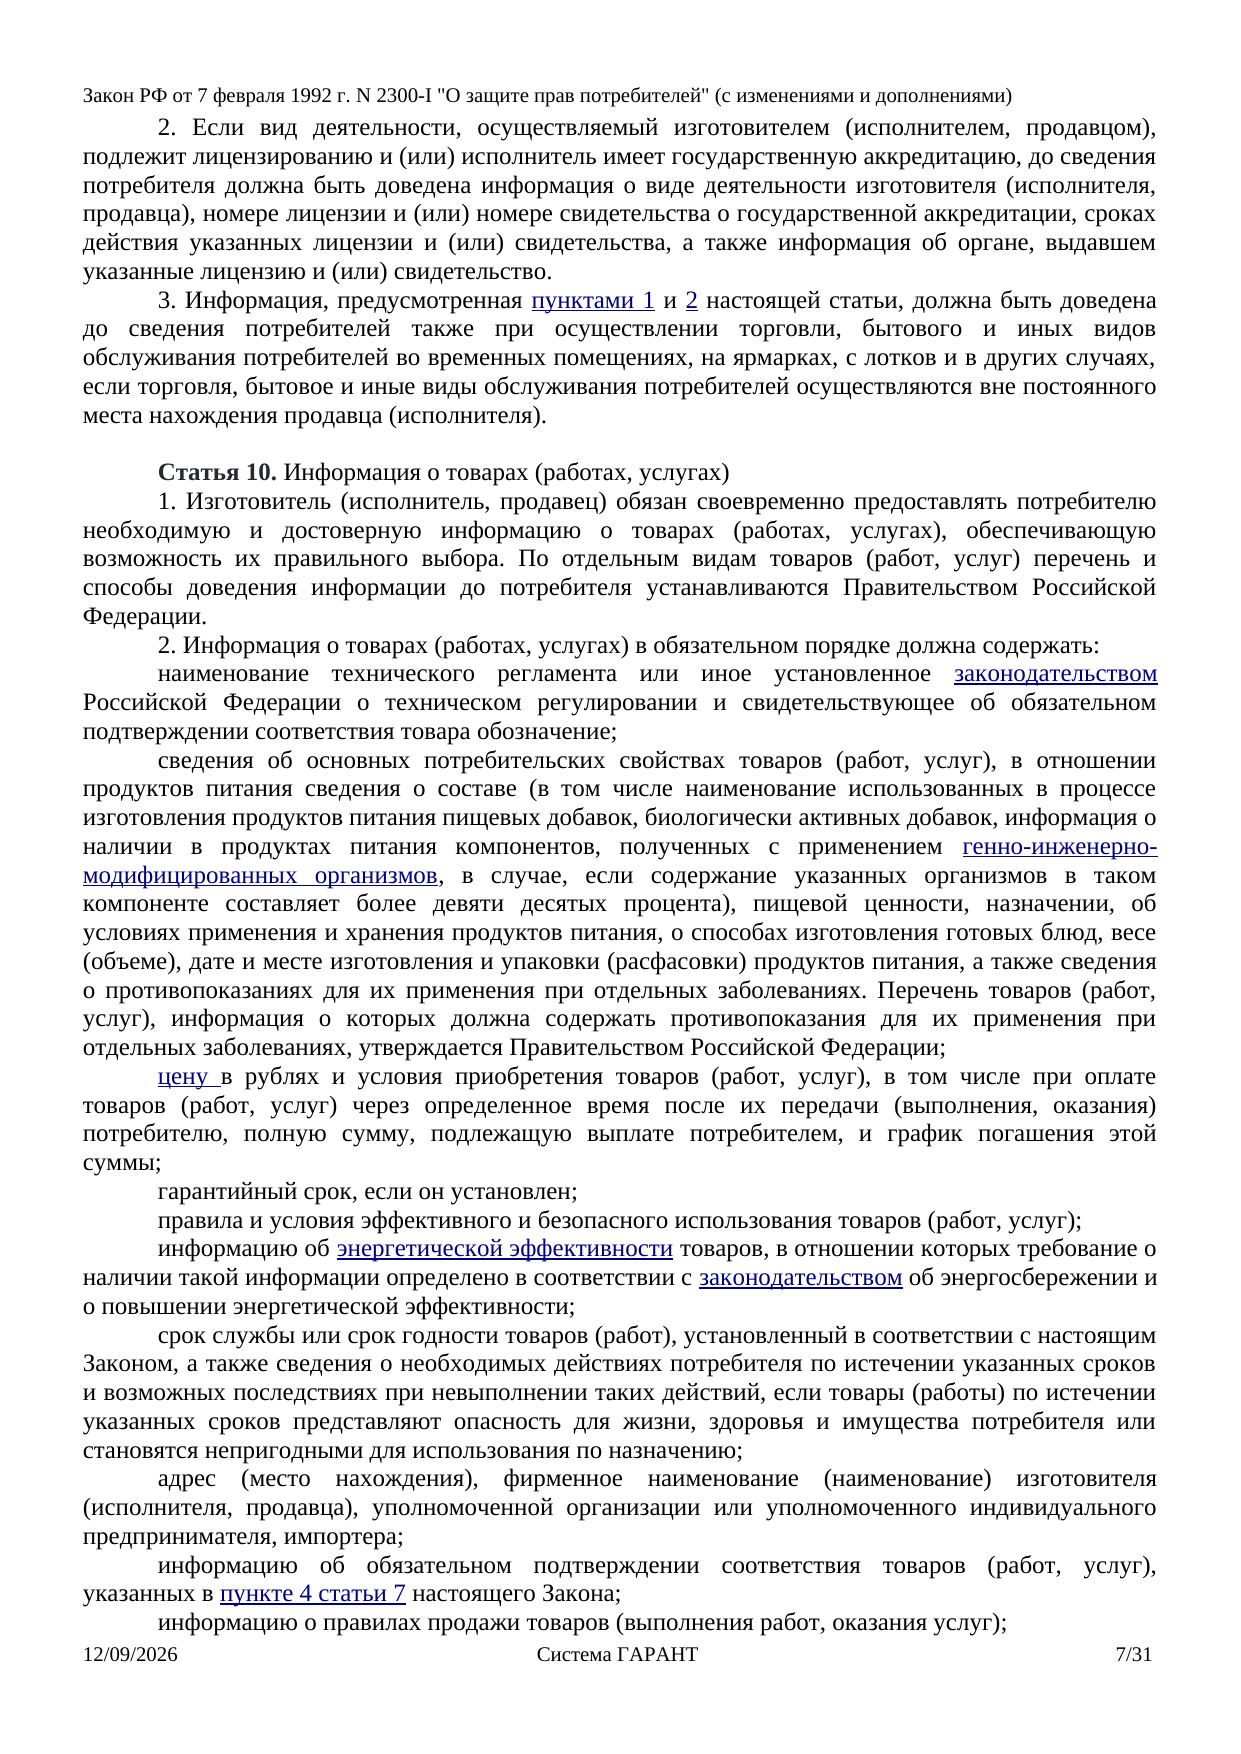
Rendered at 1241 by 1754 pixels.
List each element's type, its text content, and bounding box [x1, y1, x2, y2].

text Статья 10. Информация о товарах (работах, услугах) [158, 457, 1157, 486]
text правила и условия эффективного и безопасного использования товаров (работ, услуг); [83, 1205, 1157, 1233]
text информацию о правилах продажи товаров (выполнения работ, оказания услуг); [83, 1607, 1157, 1636]
text 2. Если вид деятельности, осуществляемый изготовителем (исполнителем, продавцом), подлежит лицензированию и (или) исполнитель имеет государственную аккредитацию, до сведения потребителя должна быть доведена информация о виде деятельности изготовителя (исполнителя, продавца), номере лицензии и (или) номере свидетельства о государственной аккредитации, сроках действия указанных лицензии и (или) свидетельства, а также информация об органе, выдавшем указанные лицензию и (или) свидетельство. [83, 112, 1157, 285]
text цену в рублях и условия приобретения товаров (работ, услуг), в том числе при оплате товаров (работ, услуг) через определенное время после их передачи (выполнения, оказания) потребителю, полную сумму, подлежащую выплате потребителем, и график погашения этой суммы; [83, 1061, 1157, 1176]
text гарантийный срок, если он установлен; [83, 1176, 1157, 1205]
text информацию об энергетической эффективности товаров, в отношении которых требование о наличии такой информации определено в соответствии с законодательством об энергосбережении и о повышении энергетической эффективности; [83, 1233, 1157, 1320]
text 2. Информация о товарах (работах, услугах) в обязательном порядке должна содержать: [83, 630, 1157, 658]
text 1. Изготовитель (исполнитель, продавец) обязан своевременно предоставлять потребителю необходимую и достоверную информацию о товарах (работах, услугах), обеспечивающую возможность их правильного выбора. По отдельным видам товаров (работ, услуг) перечень и способы доведения информации до потребителя устанавливаются Правительством Российской Федерации. [83, 486, 1157, 630]
text срок службы или срок годности товаров (работ), установленный в соответствии с настоящим Законом, а также сведения о необходимых действиях потребителя по истечении указанных сроков и возможных последствиях при невыполнении таких действий, если товары (работы) по истечении указанных сроков представляют опасность для жизни, здоровья и имущества потребителя или становятся непригодными для использования по назначению; [83, 1320, 1157, 1463]
text наименование технического регламента или иное установленное законодательством Российской Федерации о техническом регулировании и свидетельствующее об обязательном подтверждении соответствия товара обозначение; [83, 658, 1157, 745]
text информацию об обязательном подтверждении соответствия товаров (работ, услуг), указанных в пункте 4 статьи 7 настоящего Закона; [83, 1550, 1157, 1607]
text сведения об основных потребительских свойствах товаров (работ, услуг), в отношении продуктов питания сведения о составе (в том числе наименование использованных в процессе изготовления продуктов питания пищевых добавок, биологически активных добавок, информация о наличии в продуктах питания компонентов, полученных с применением генно-инженерно-модифицированных организмов, в случае, если содержание указанных организмов в таком компоненте составляет более девяти десятых процента), пищевой ценности, назначении, об условиях применения и хранения продуктов питания, о способах изготовления готовых блюд, весе (объеме), дате и месте изготовления и упаковки (расфасовки) продуктов питания, а также сведения о противопоказаниях для их применения при отдельных заболеваниях. Перечень товаров (работ, услуг), информация о которых должна содержать противопоказания для их применения при отдельных заболеваниях, утверждается Правительством Российской Федерации; [83, 745, 1157, 1061]
text 3. Информация, предусмотренная пунктами 1 и 2 настоящей статьи, должна быть доведена до сведения потребителей также при осуществлении торговли, бытового и иных видов обслуживания потребителей во временных помещениях, на ярмарках, с лотков и в других случаях, если торговля, бытовое и иные виды обслуживания потребителей осуществляются вне постоянного места нахождения продавца (исполнителя). [83, 285, 1157, 428]
text адрес (место нахождения), фирменное наименование (наименование) изготовителя (исполнителя, продавца), уполномоченной организации или уполномоченного индивидуального предпринимателя, импортера; [83, 1463, 1157, 1550]
